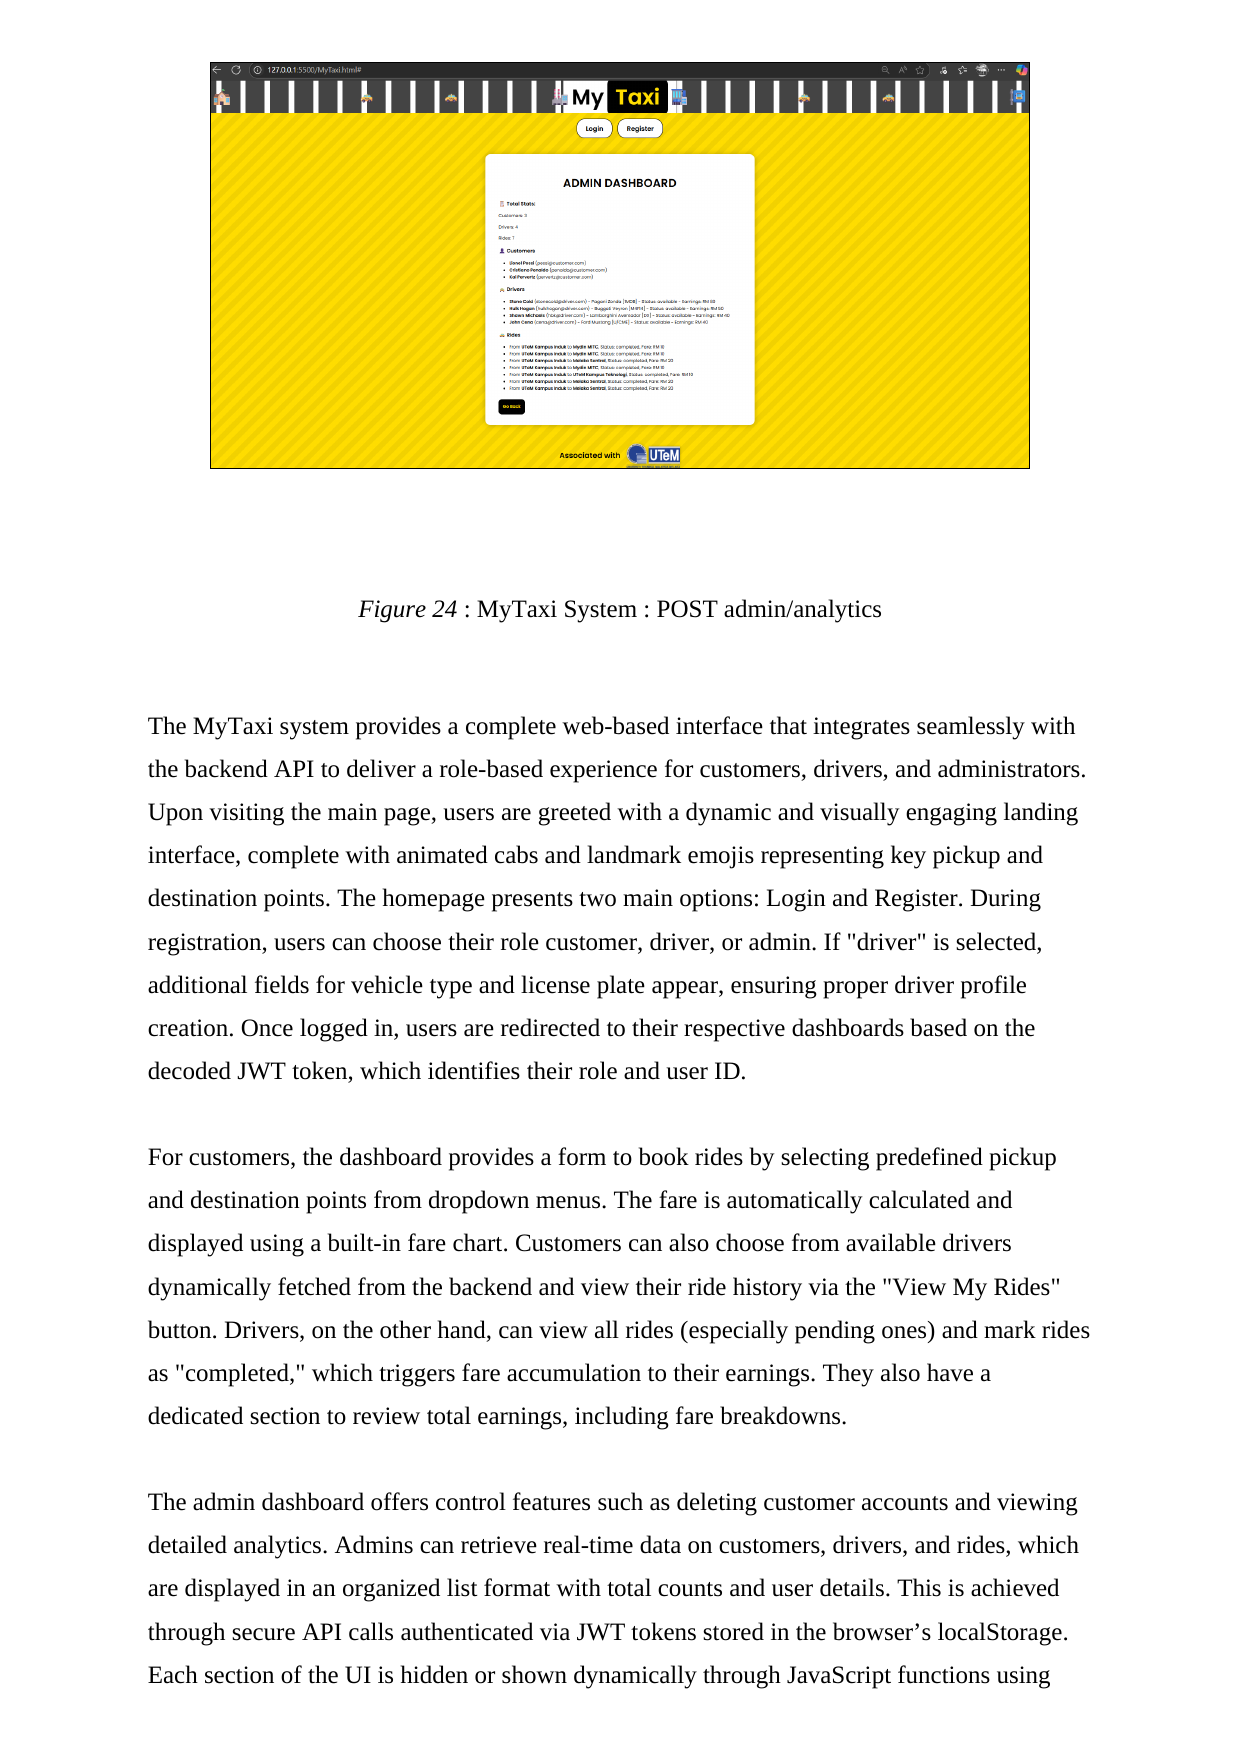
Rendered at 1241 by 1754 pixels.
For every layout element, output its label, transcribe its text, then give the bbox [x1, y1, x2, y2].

picture [211, 63, 1029, 468]
text Figure 24 : MyTaxi System : POST admin/analytics [148, 468, 1093, 623]
text The MyTaxi system provides a complete web-based interface that integrates seamlessly with the backend API to deliver a role-based experience for customers, drivers, and administrators. Upon visiting the main page, users are greeted with a dynamic and visually engaging landing interface, complete with animated cabs and landmark emojis representing key pickup and destination points. The homepage presents two main options: Login and Register. During registration, users can choose their role customer, driver, or admin. If "driver" is selected, additional fields for vehicle type and license plate appear, ensuring proper driver profile creation. Once logged in, users are redirected to their respective dashboards based on the decoded JWT token, which identifies their role and user ID. For customers, the dashboard provides a form to book rides by selecting predefined pickup and destination points from dropdown menus. The fare is automatically calculated and displayed using a built-in fare chart. Customers can also choose from available drivers dynamically fetched from the backend and view their ride history via the "View My Rides" button. Drivers, on the other hand, can view all rides (especially pending ones) and mark rides as "completed," which triggers fare accumulation to their earnings. They also have a dedicated section to review total earnings, including fare breakdowns. The admin dashboard offers control features such as deleting customer accounts and viewing detailed analytics. Admins can retrieve real-time data on customers, drivers, and rides, which are displayed in an organized list format with total counts and user details. This is achieved through secure API calls authenticated via JWT tokens stored in the browser’s localStorage. Each section of the UI is hidden or shown dynamically through JavaScript functions using [148, 711, 1093, 1688]
